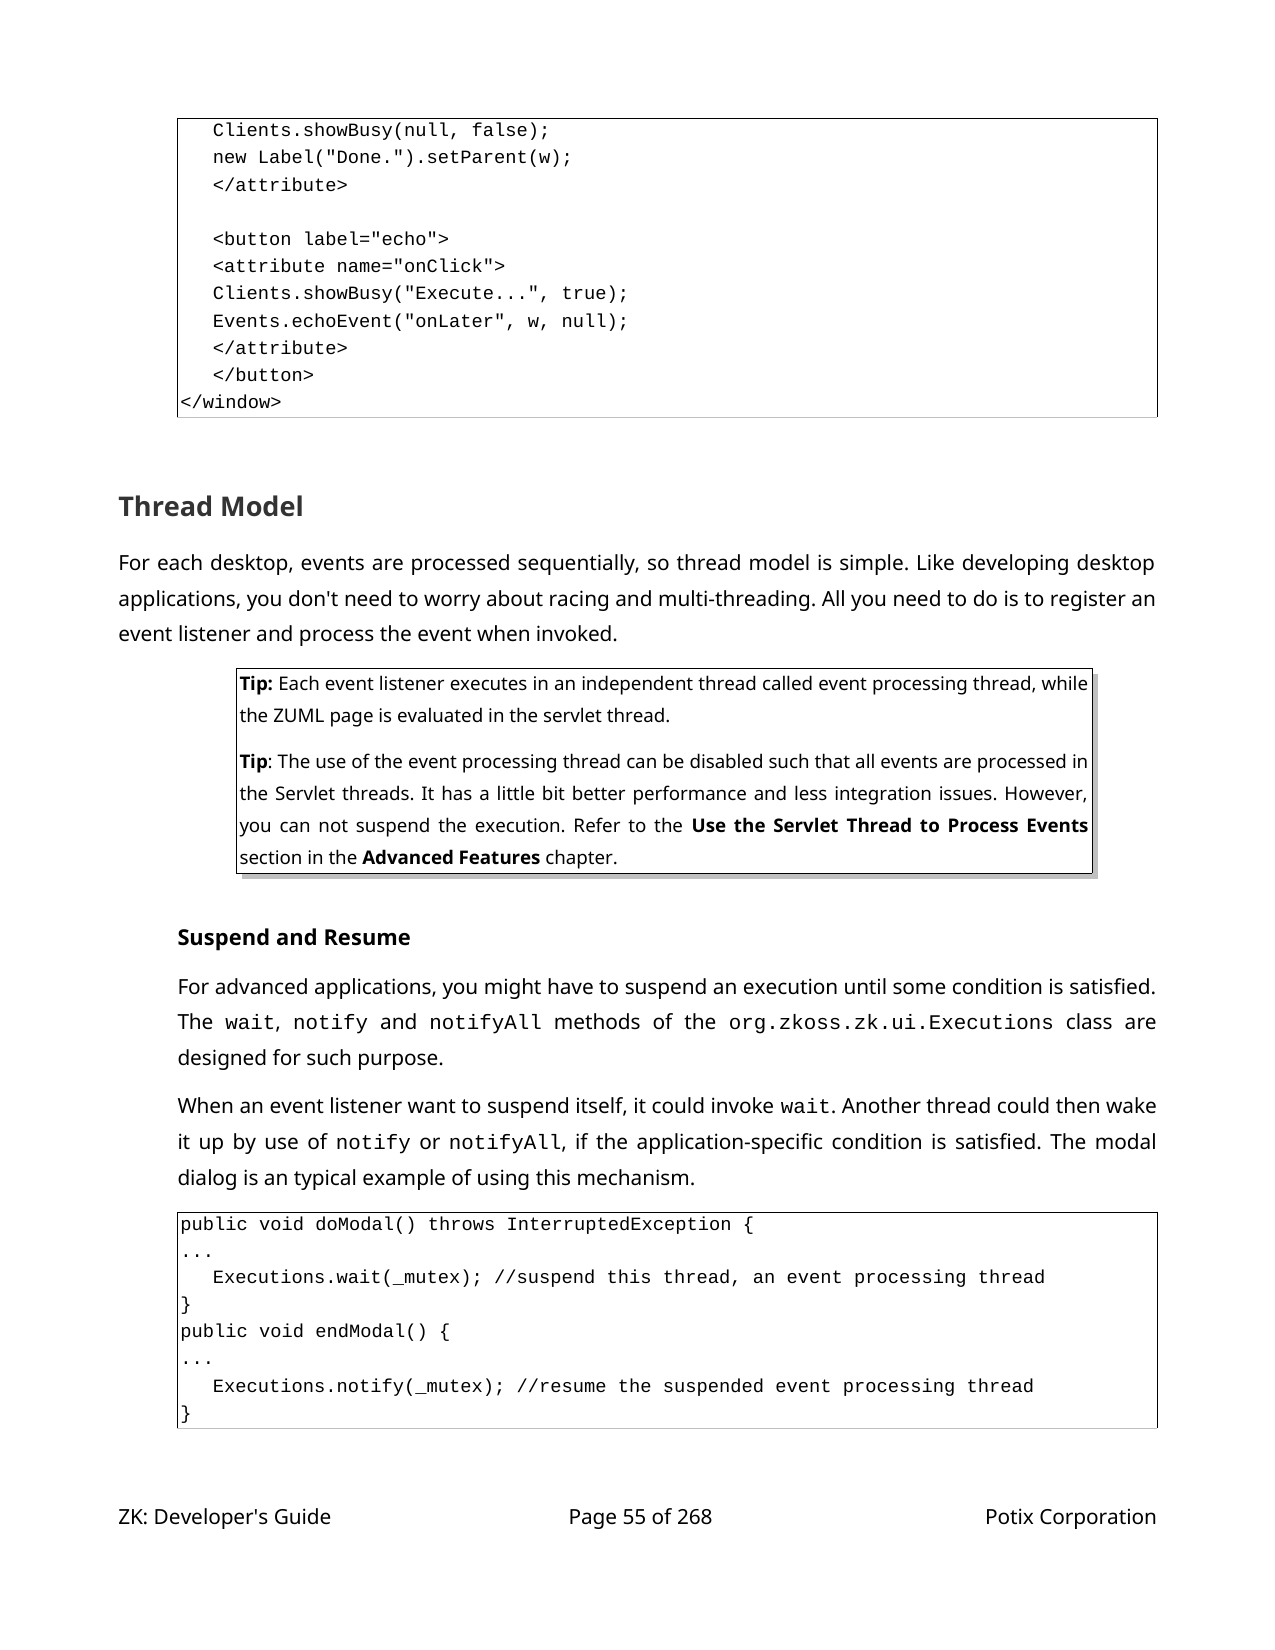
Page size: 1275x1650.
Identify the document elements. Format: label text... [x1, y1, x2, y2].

text Events.echoEvent("onLater", w, null); [178, 308, 1157, 333]
text public void doModal() throws InterruptedException { [178, 1213, 1157, 1236]
text Executions.notify(_mutex); //resume the suspended event processing thread [178, 1373, 1157, 1398]
text Tip: The use of the event processing thread can be disabled such that all events are processed in the Servlet threads. It has a little bit better performance and less integration issues. However, you can not suspend the execution. Refer to the Use the Servlet Thread to Process Events section in the Advanced Features chapter. [237, 746, 1092, 873]
text Clients.showBusy(null, false); [178, 119, 1157, 142]
text For each desktop, events are processed sequentially, so thread model is simple. Like developing desktop applications, you don't need to worry about racing and multi-threading. All you need to do is to register an event listener and process the event when invoked. [118, 548, 1157, 647]
text ... Executions.wait(_mutex); //suspend this thread, an event processing thread } [178, 1239, 1157, 1316]
text <button label="echo"> [178, 227, 1157, 251]
subtitle Thread Model [118, 488, 1157, 525]
text public void endModal() { [178, 1319, 1157, 1343]
text ... [178, 1346, 1157, 1371]
text When an event listener want to suspend itself, it could invoke wait. Another thread could then wake it up by use of notify or notifyAll, if the application-specific condition is satisfied. The modal dialog is an typical example of using this mechanism. [177, 1092, 1157, 1191]
text Tip: Each event listener executes in an independent thread called event processing thread, while the ZUML page is evaluated in the servlet thread. [237, 669, 1092, 728]
text For advanced applications, you might have to suspend an execution until some condition is satisfied. The wait, notify and notifyAll methods of the org.zkoss.zk.ui.Executions class are designed for such purpose. [177, 972, 1157, 1071]
text Clients.showBusy("Execute...", true); [178, 281, 1157, 306]
subtitle Suspend and Resume [177, 921, 1157, 951]
text </window> [178, 390, 1157, 417]
text new Label("Done.").setParent(w); [178, 145, 1157, 169]
text } [178, 1401, 1157, 1428]
text <attribute name="onClick"> [178, 254, 1157, 278]
text </attribute> [178, 336, 1157, 360]
text </attribute> [178, 172, 1157, 197]
text </button> [178, 363, 1157, 387]
